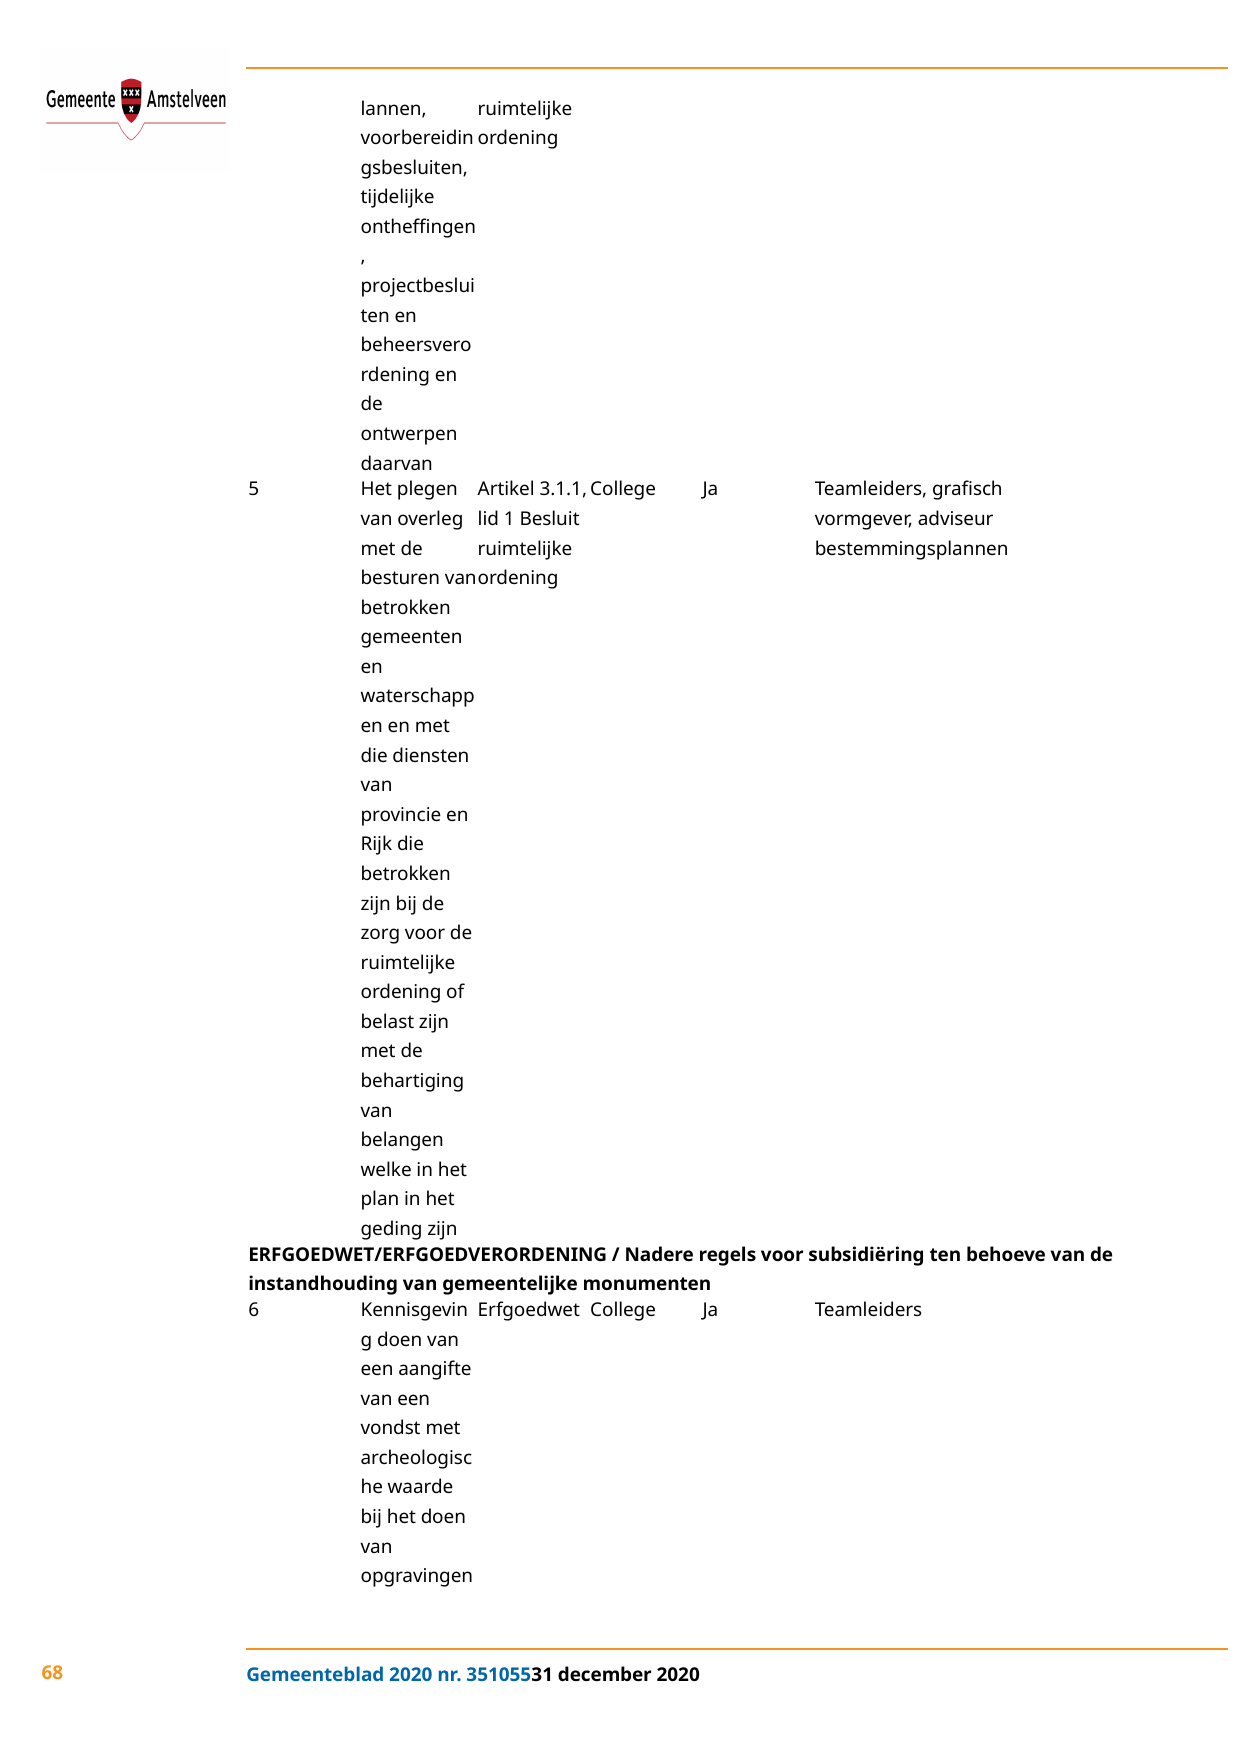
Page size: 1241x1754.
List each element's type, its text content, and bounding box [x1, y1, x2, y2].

table_cell College [590, 476, 702, 1241]
table_cell [1039, 1296, 1152, 1588]
table_cell [1039, 476, 1152, 1241]
table_cell Kennisgeving doen van een aangifte van een vondst met archeologische waarde bij het doen van opgravingen [360, 1296, 477, 1588]
table_cell Ja [702, 476, 814, 1241]
table_cell [248, 95, 360, 476]
table_cell [1039, 95, 1152, 476]
table_cell Artikel 3.1.1, lid 1 Besluit ruimtelijke ordening [478, 476, 590, 1241]
table_cell ERFGOEDWET/ERFGOEDVERORDENING / Nadere regels voor subsidiëring ten behoeve van de instandhouding van gemeentelijke monumenten [248, 1241, 1152, 1296]
table_cell College [590, 1296, 702, 1588]
table_cell Teamleiders [815, 1296, 1039, 1588]
table_cell [590, 95, 702, 476]
table_cell Teamleiders, grafisch vormgever, adviseur bestemmingsplannen [815, 476, 1039, 1241]
table_cell Erfgoedwet [478, 1296, 590, 1588]
picture [41, 47, 231, 172]
table_cell 5 [248, 476, 360, 1241]
table_cell [702, 95, 814, 476]
table_cell 6 [248, 1296, 360, 1588]
table_cell lannen, voorbereidingsbesluiten, tijdelijke ontheffingen, projectbesluiten en beheersverordening en de ontwerpen daarvan [360, 95, 477, 476]
table_cell ruimtelijke ordening [478, 95, 590, 476]
table_cell [815, 95, 1039, 476]
table_cell Het plegen van overleg met de besturen van betrokken gemeenten en waterschappen en met die diensten van provincie en Rijk die betrokken zijn bij de zorg voor de ruimtelijke ordening of belast zijn met de behartiging van belangen welke in het plan in het geding zijn [360, 476, 477, 1241]
table_cell Ja [702, 1296, 814, 1588]
